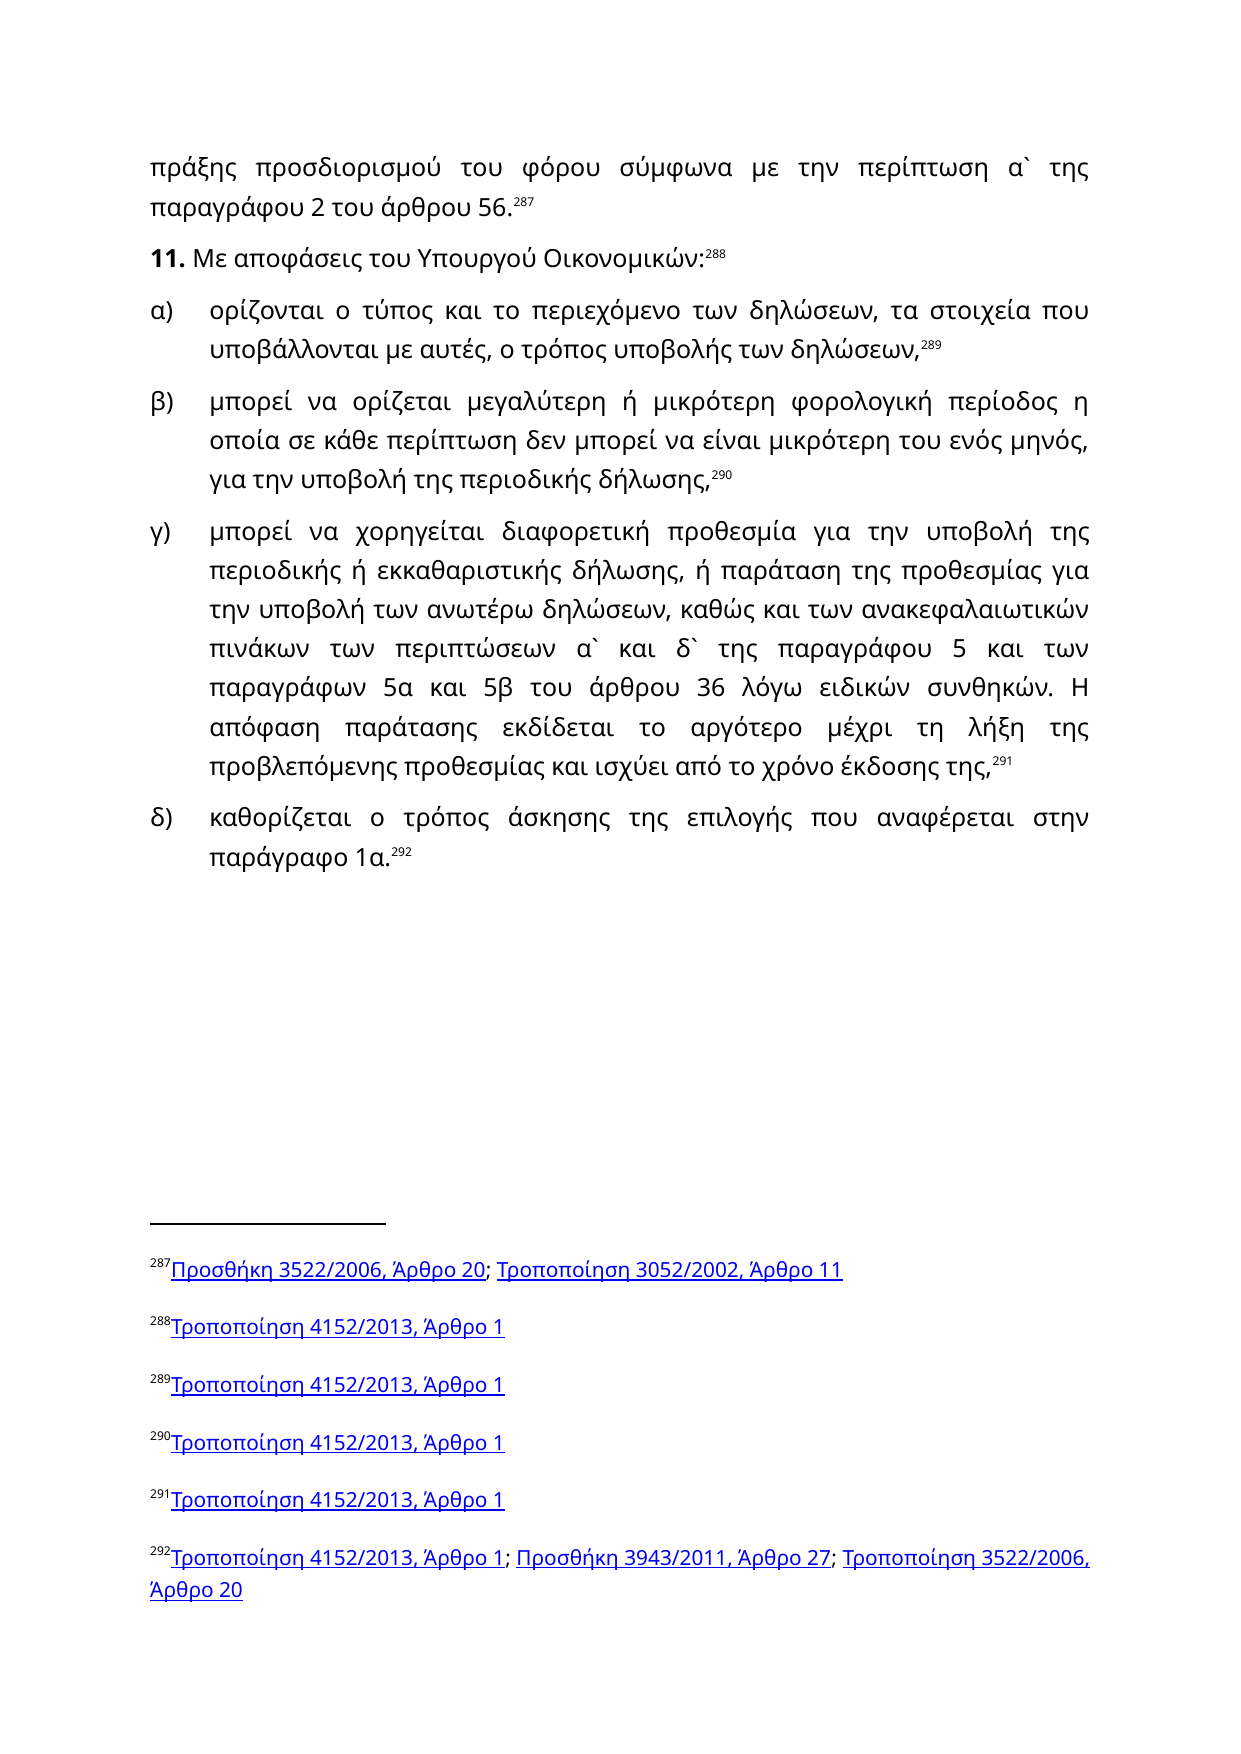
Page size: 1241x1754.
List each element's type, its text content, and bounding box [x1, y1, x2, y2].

text Τροποποίηση 4152/2013, Άρθρο 1 [150, 1428, 1090, 1456]
text Τροποποίηση 4152/2013, Άρθρο 1 [150, 1312, 1090, 1341]
text πράξης προσδιορισμού του φόρου σύμφωνα με την περίπτωση α` της παραγράφου 2 του άρθρου 56. [150, 150, 1090, 223]
text Τροποποίηση 4152/2013, Άρθρο 1; Προσθήκη 3943/2011, Άρθρο 27; Τροποποίηση 3522/2006, Άρθρο 20 [150, 1543, 1090, 1604]
list γ) μπορεί να χορηγείται διαφορετική προθεσμία για την υποβολή της περιοδικής ή εκκαθαριστικής δήλωσης, ή παράταση της προθεσμίας για την υποβολή των ανωτέρω δηλώσεων, καθώς και των ανακεφαλαιωτικών πινάκων των περιπτώσεων α` και δ` της παραγράφου 5 και των παραγράφων 5α και 5β του άρθρου 36 λόγω ειδικών συνθηκών. Η απόφαση παράτασης εκδίδεται το αργότερο μέχρι τη λήξη της προβλεπόμενης προθεσμίας και ισχύει από το χρόνο έκδοσης της, [150, 513, 1090, 782]
text Τροποποίηση 4152/2013, Άρθρο 1 [150, 1485, 1090, 1514]
text Προσθήκη 3522/2006, Άρθρο 20; Τροποποίηση 3052/2002, Άρθρο 11 [150, 1255, 1090, 1283]
text Τροποποίηση 4152/2013, Άρθρο 1 [150, 1370, 1090, 1398]
text 11. Με αποφάσεις του Υπουργού Οικονομικών: [150, 241, 1090, 275]
list α) ορίζονται ο τύπος και το περιεχόμενο των δηλώσεων, τα στοιχεία που υποβάλλονται με αυτές, ο τρόπος υποβολής των δηλώσεων, [150, 292, 1090, 366]
list β) μπορεί να ορίζεται μεγαλύτερη ή μικρότερη φορολογική περίοδος η οποία σε κάθε περίπτωση δεν μπορεί να είναι μικρότερη του ενός μηνός, για την υποβολή της περιοδικής δήλωσης, [150, 383, 1090, 496]
list δ) καθορίζεται ο τρόπος άσκησης της επιλογής που αναφέρεται στην παράγραφο 1α. [150, 800, 1090, 873]
